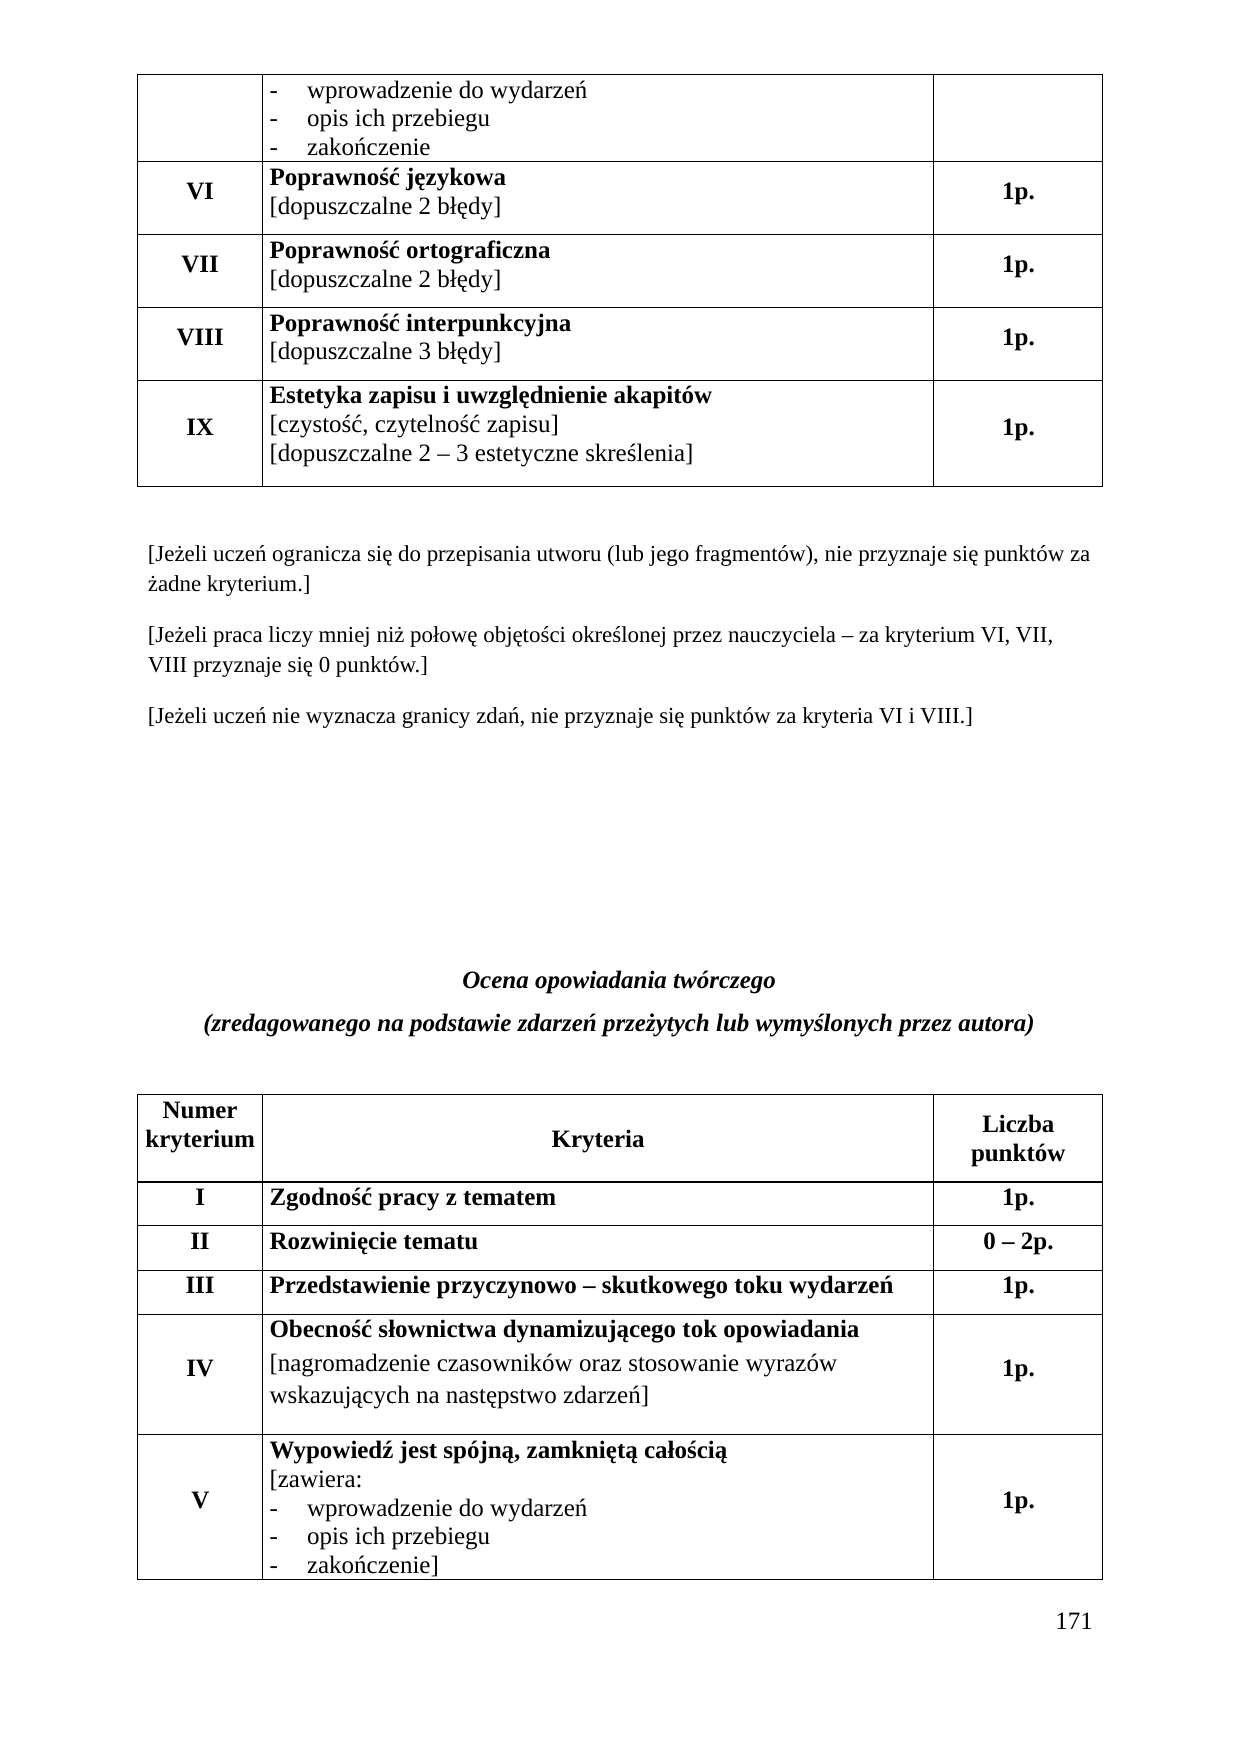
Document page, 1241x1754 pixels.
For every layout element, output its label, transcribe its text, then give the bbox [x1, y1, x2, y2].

table_header Liczba punktów [934, 1095, 1102, 1181]
table_cell VI [138, 162, 262, 234]
table_cell wprowadzenie do wydarzeń opis ich przebiegu zakończenie [263, 75, 933, 161]
table_cell [934, 75, 1102, 161]
table_cell 1p. [934, 1435, 1102, 1579]
table_cell Poprawność ortograficzna [dopuszczalne 2 błędy] [263, 235, 933, 307]
table_cell 1p. [934, 1315, 1102, 1434]
table_cell IV [138, 1315, 262, 1434]
table_cell [138, 75, 262, 161]
text [Jeżeli praca liczy mniej niż połowę objętości określonej przez nauczyciela – za kryterium VI, VII, VIII przyznaje się 0 punktów.] [148, 621, 1093, 678]
table_cell 1p. [934, 308, 1102, 379]
table_cell 1p. [934, 1271, 1102, 1313]
table_cell Przedstawienie przyczynowo – skutkowego toku wydarzeń [263, 1271, 933, 1313]
text Ocena opowiadania twórczego [148, 965, 1093, 993]
table_cell Obecność słownictwa dynamizującego tok opowiadania [nagromadzenie czasowników oraz stosowanie wyrazów wskazujących na następstwo zdarzeń] [263, 1315, 933, 1434]
table_cell VII [138, 235, 262, 307]
table_cell Poprawność interpunkcyjna [dopuszczalne 3 błędy] [263, 308, 933, 379]
text [Jeżeli uczeń ogranicza się do przepisania utworu (lub jego fragmentów), nie przyznaje się punktów za żadne kryterium.] [148, 540, 1093, 597]
table_cell Wypowiedź jest spójną, zamkniętą całością [zawiera: wprowadzenie do wydarzeń opis ich przebiegu zakończenie] [263, 1435, 933, 1579]
text (zredagowanego na podstawie zdarzeń przeżytych lub wymyślonych przez autora) [148, 1008, 1093, 1037]
table_header Kryteria [263, 1095, 933, 1181]
table_cell Poprawność językowa [dopuszczalne 2 błędy] [263, 162, 933, 234]
table_cell VIII [138, 308, 262, 379]
table_cell 1p. [934, 381, 1102, 486]
table_cell 1p. [934, 235, 1102, 307]
table_cell II [138, 1226, 262, 1269]
table_cell V [138, 1435, 262, 1579]
table_cell Zgodność pracy z tematem [263, 1183, 933, 1225]
table_cell 0 – 2p. [934, 1226, 1102, 1269]
table_cell Rozwinięcie tematu [263, 1226, 933, 1269]
table_cell 1p. [934, 1183, 1102, 1225]
table_cell IX [138, 381, 262, 486]
table_header Numer kryterium [138, 1095, 262, 1181]
table_cell 1p. [934, 162, 1102, 234]
text [Jeżeli uczeń nie wyznacza granicy zdań, nie przyznaje się punktów za kryteria VI i VIII.] [148, 702, 1093, 729]
table_cell III [138, 1271, 262, 1313]
table_cell I [138, 1183, 262, 1225]
table_cell Estetyka zapisu i uwzględnienie akapitów [czystość, czytelność zapisu] [dopuszczalne 2 – 3 estetyczne skreślenia] [263, 381, 933, 486]
